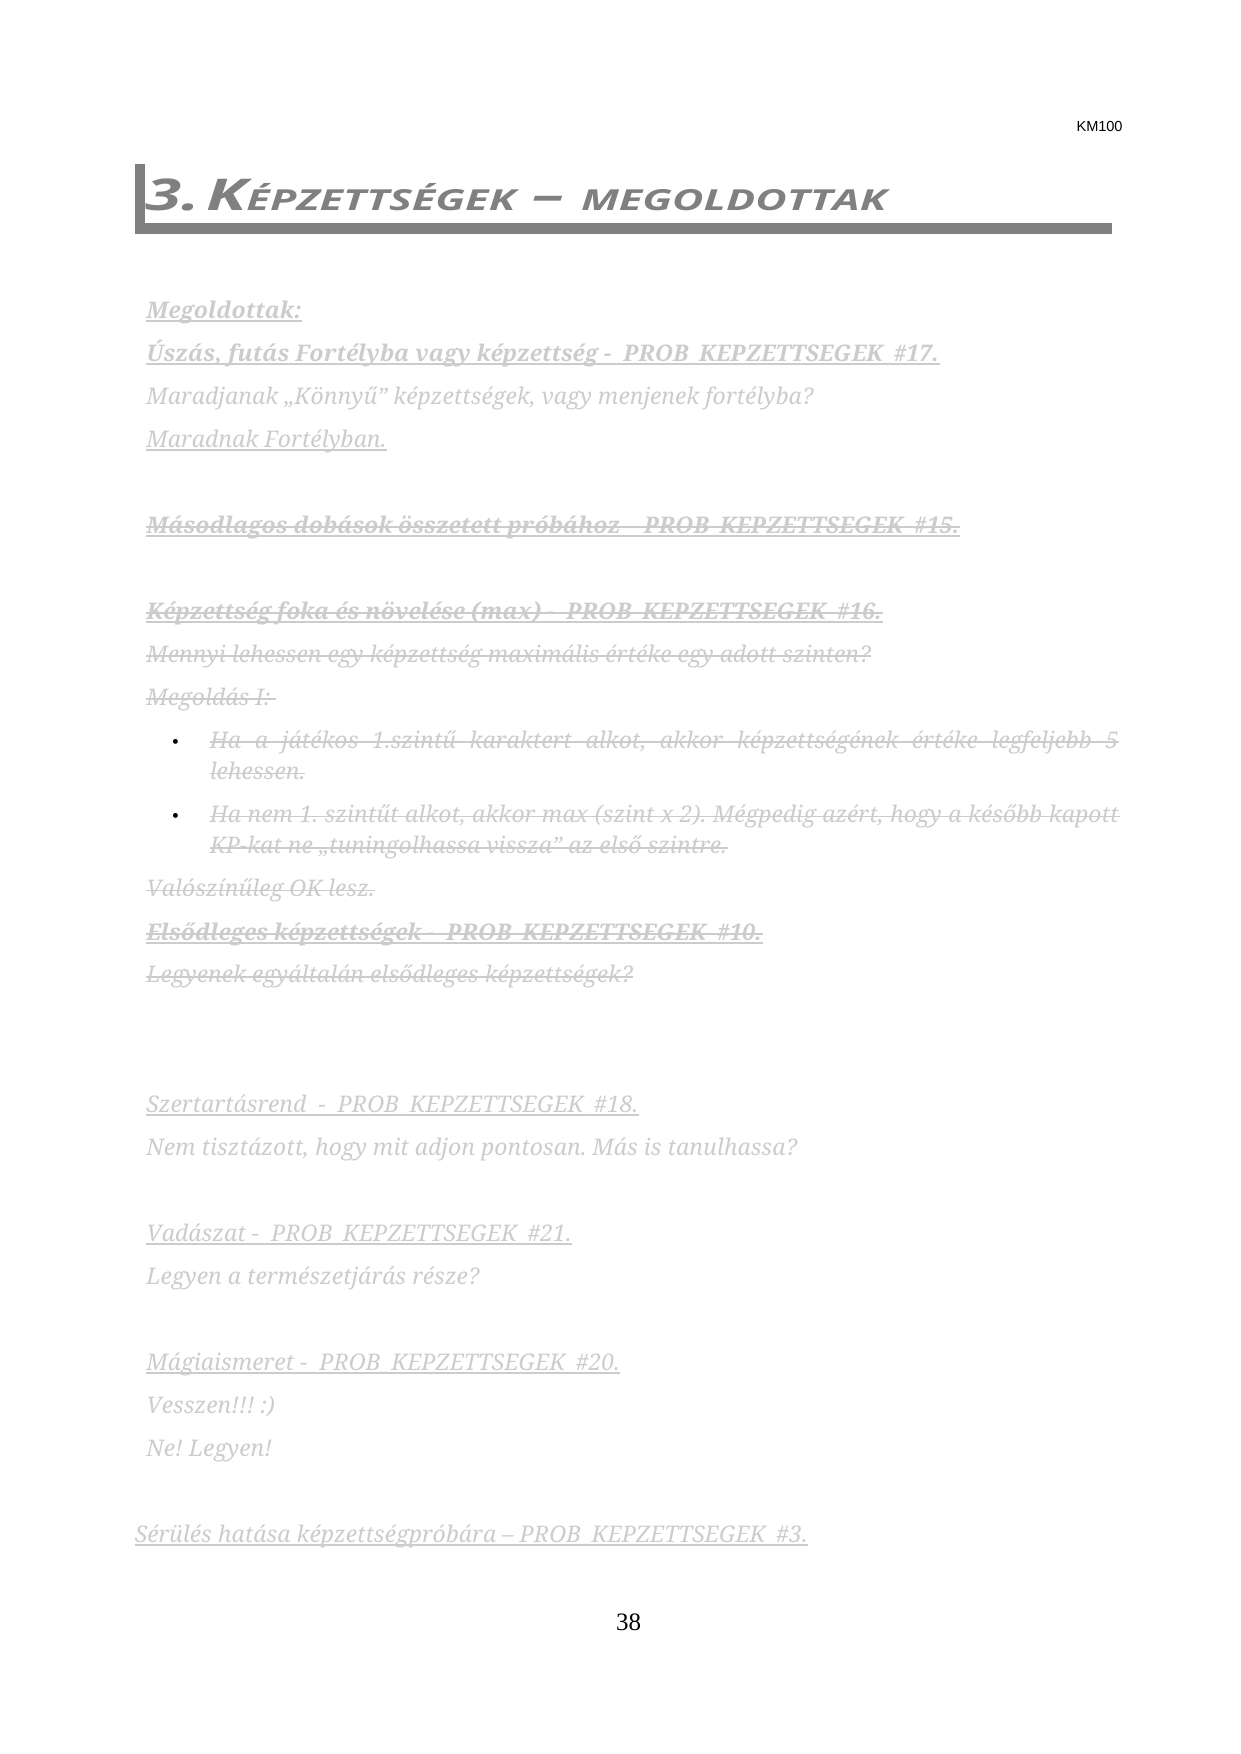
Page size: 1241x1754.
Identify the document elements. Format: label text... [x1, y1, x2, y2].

text Maradjanak „Könnyű” képzettségek, vagy menjenek fortélyba? [134, 380, 1122, 411]
text Elsődleges képzettségek - PROB_KEPZETTSEGEK_#10. [134, 915, 1122, 947]
text Mennyi lehessen egy képzettség maximális értéke egy adott szinten? [134, 638, 1122, 669]
text Megoldás I: [134, 681, 1122, 712]
text Nem tisztázott, hogy mit adjon pontosan. Más is tanulhassa? [134, 1131, 1122, 1162]
text Maradnak Fortélyban. [134, 423, 1122, 454]
subtitle Képzettségek – megoldottak [145, 164, 1122, 223]
text Úszás, futás Fortélyba vagy képzettség - PROB_KEPZETTSEGEK_#17. [134, 337, 1122, 368]
text Valószínűleg OK lesz. [134, 872, 1122, 904]
text Sérülés hatása képzettségpróbára – PROB_KEPZETTSEGEK_#3. [134, 1518, 1122, 1549]
text Megoldottak: [134, 294, 1122, 325]
list Ha nem 1. szintűt alkot, akkor max (szint x 2). Mégpedig azért, hogy a később kapott KP-kat ne „tuningolhassa vissza” az első szintre. [172, 798, 1122, 861]
text Vesszen!!! :) [134, 1389, 1122, 1420]
text Ne! Legyen! [134, 1432, 1122, 1463]
text Mágiaismeret - PROB_KEPZETTSEGEK_#20. [134, 1346, 1122, 1377]
text Képzettség foka és növelése (max) - PROB_KEPZETTSEGEK_#16. [134, 595, 1122, 626]
text Legyen a természetjárás része? [134, 1259, 1122, 1291]
text Másodlagos dobások összetett próbához – PROB_KEPZETTSEGEK_#15. [134, 509, 1122, 540]
text Vadászat - PROB_KEPZETTSEGEK_#21. [134, 1217, 1122, 1248]
text Szertartásrend - PROB_KEPZETTSEGEK_#18. [134, 1087, 1122, 1119]
list Ha a játékos 1.szintű karaktert alkot, akkor képzettségének értéke legfeljebb 5 lehessen. [172, 724, 1122, 786]
text Legyenek egyáltalán elsődleges képzettségek? [134, 958, 1122, 990]
